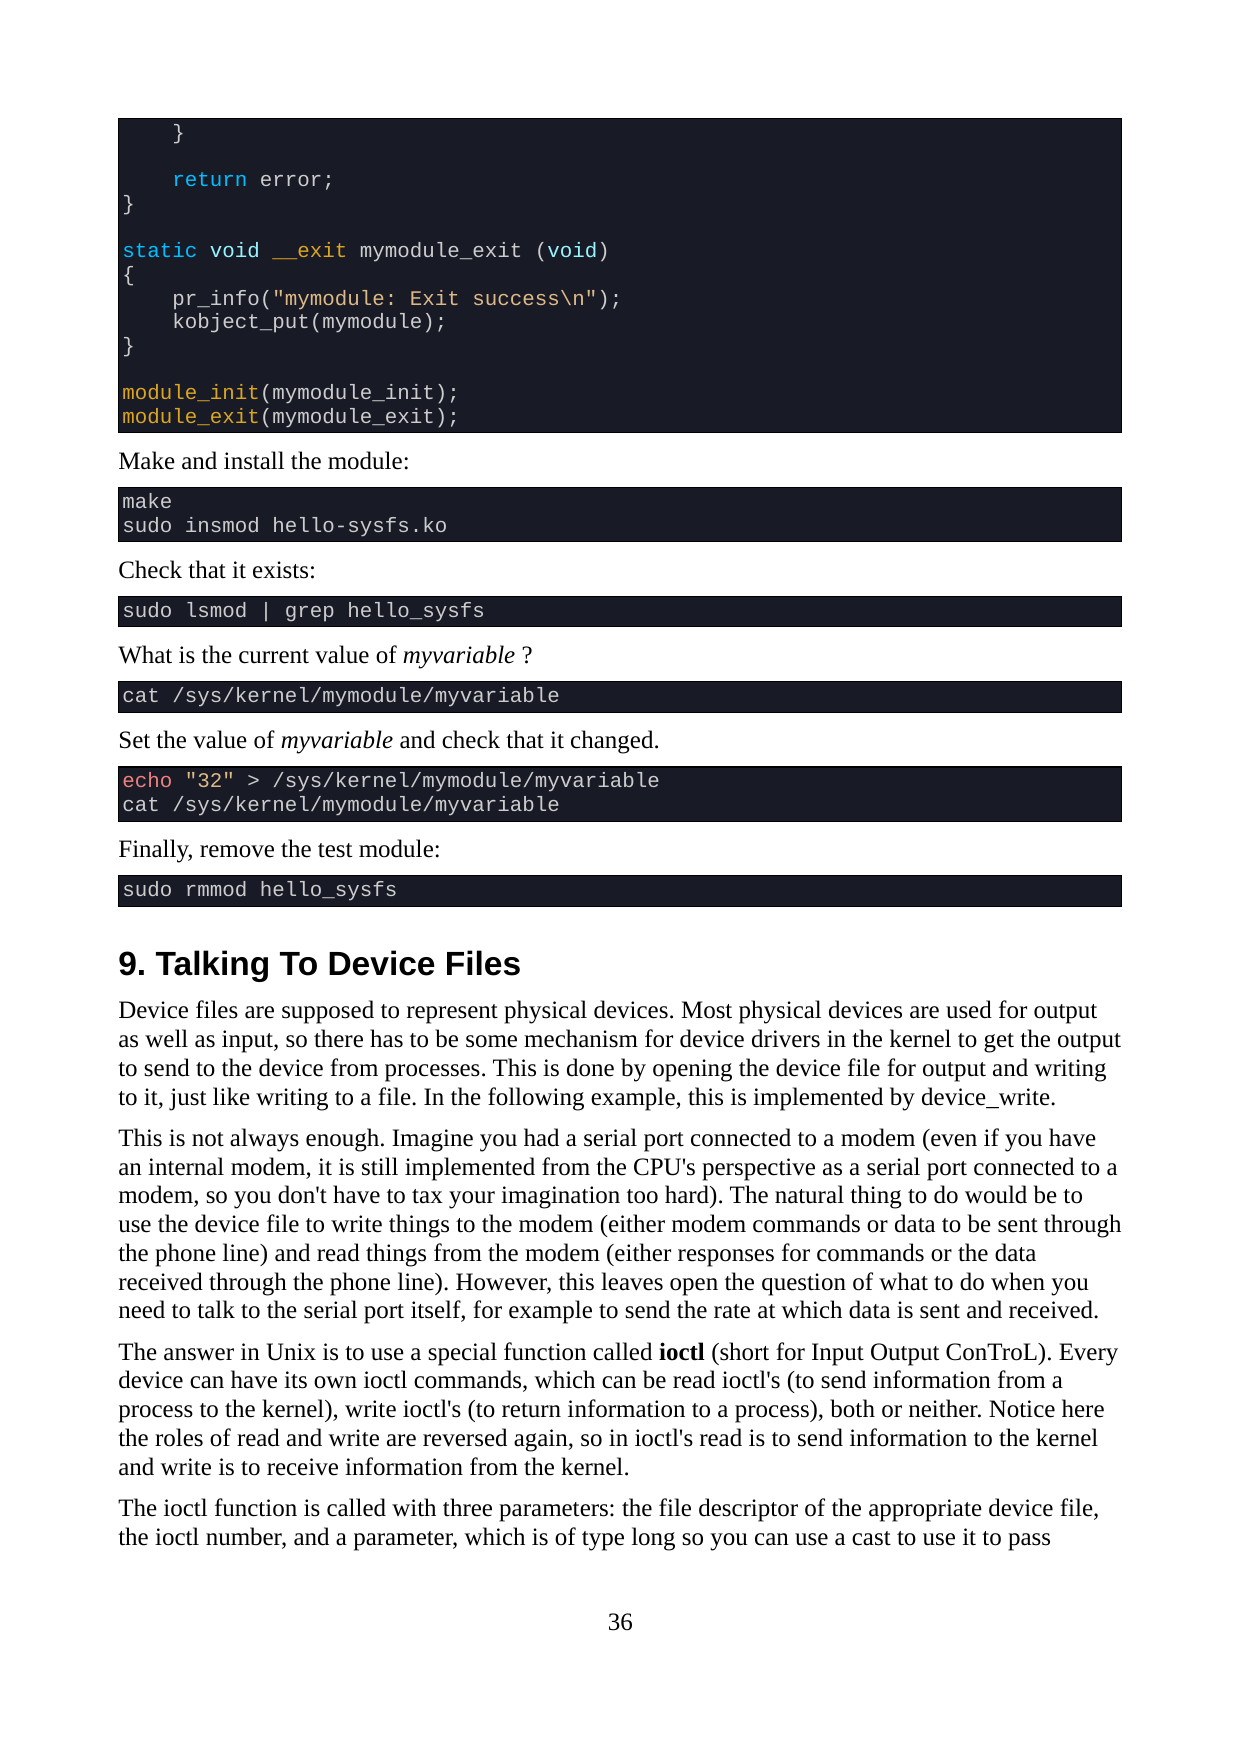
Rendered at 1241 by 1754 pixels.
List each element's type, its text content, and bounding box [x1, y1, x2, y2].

text module_exit(mymodule_exit); [119, 402, 1121, 432]
text pr_info("mymodule: Exit success\n"); [119, 284, 1121, 307]
text } [119, 331, 1121, 354]
text kobject_put(mymodule); [119, 307, 1121, 331]
text cat /sys/kernel/mymodule/myvariable [119, 682, 1121, 712]
text Make and install the module: [118, 446, 1122, 474]
subtitle Talking To Device Files [118, 944, 1122, 983]
text sudo lsmod | grep hello_sysfs [119, 597, 1121, 626]
text Set the value of myvariable and check that it changed. [118, 725, 1122, 754]
text Device files are supposed to represent physical devices. Most physical devices are used for output as well as input, so there has to be some mechanism for device drivers in the kernel to get the output to send to the device from processes. This is done by opening the device file for output and writing to it, just like writing to a file. In the following example, this is implemented by device_write. [118, 995, 1122, 1110]
text sudo insmod hello-sysfs.ko [119, 511, 1121, 541]
text } [119, 119, 1121, 142]
text { [119, 260, 1121, 284]
text sudo rmmod hello_sysfs [119, 876, 1121, 906]
text return error; [119, 165, 1121, 189]
text static void __exit mymodule_exit (void) [119, 236, 1121, 260]
text The ioctl function is called with three parameters: the file descriptor of the appropriate device file, the ioctl number, and a parameter, which is of type long so you can use a cast to use it to pass [118, 1493, 1122, 1550]
text Check that it exists: [118, 555, 1122, 583]
text echo "32" > /sys/kernel/mymodule/myvariable [119, 768, 1121, 790]
text module_init(mymodule_init); [119, 378, 1121, 402]
text The answer in Unix is to use a special function called ioctl (short for Input Output ConTroL). Every device can have its own ioctl commands, which can be read ioctl's (to send information from a process to the kernel), write ioctl's (to return information to a process), both or neither. Notice here the roles of read and write are reversed again, so in ioctl's read is to send information to the kernel and write is to receive information from the kernel. [118, 1337, 1122, 1480]
text } [119, 189, 1121, 213]
text make [119, 488, 1121, 511]
text This is not always enough. Imagine you had a serial port connected to a modem (even if you have an internal modem, it is still implemented from the CPU's perspective as a serial port connected to a modem, so you don't have to tax your imagination too hard). The natural thing to do would be to use the device file to write things to the modem (either modem commands or data to be sent through the phone line) and read things from the modem (either responses for commands or the data received through the phone line). However, this leaves open the question of what to do when you need to talk to the serial port itself, for example to send the rate at which data is sent and received. [118, 1123, 1122, 1324]
text Finally, remove the test module: [118, 834, 1122, 863]
text cat /sys/kernel/mymodule/myvariable [119, 790, 1121, 821]
text What is the current value of myvariable ? [118, 640, 1122, 669]
